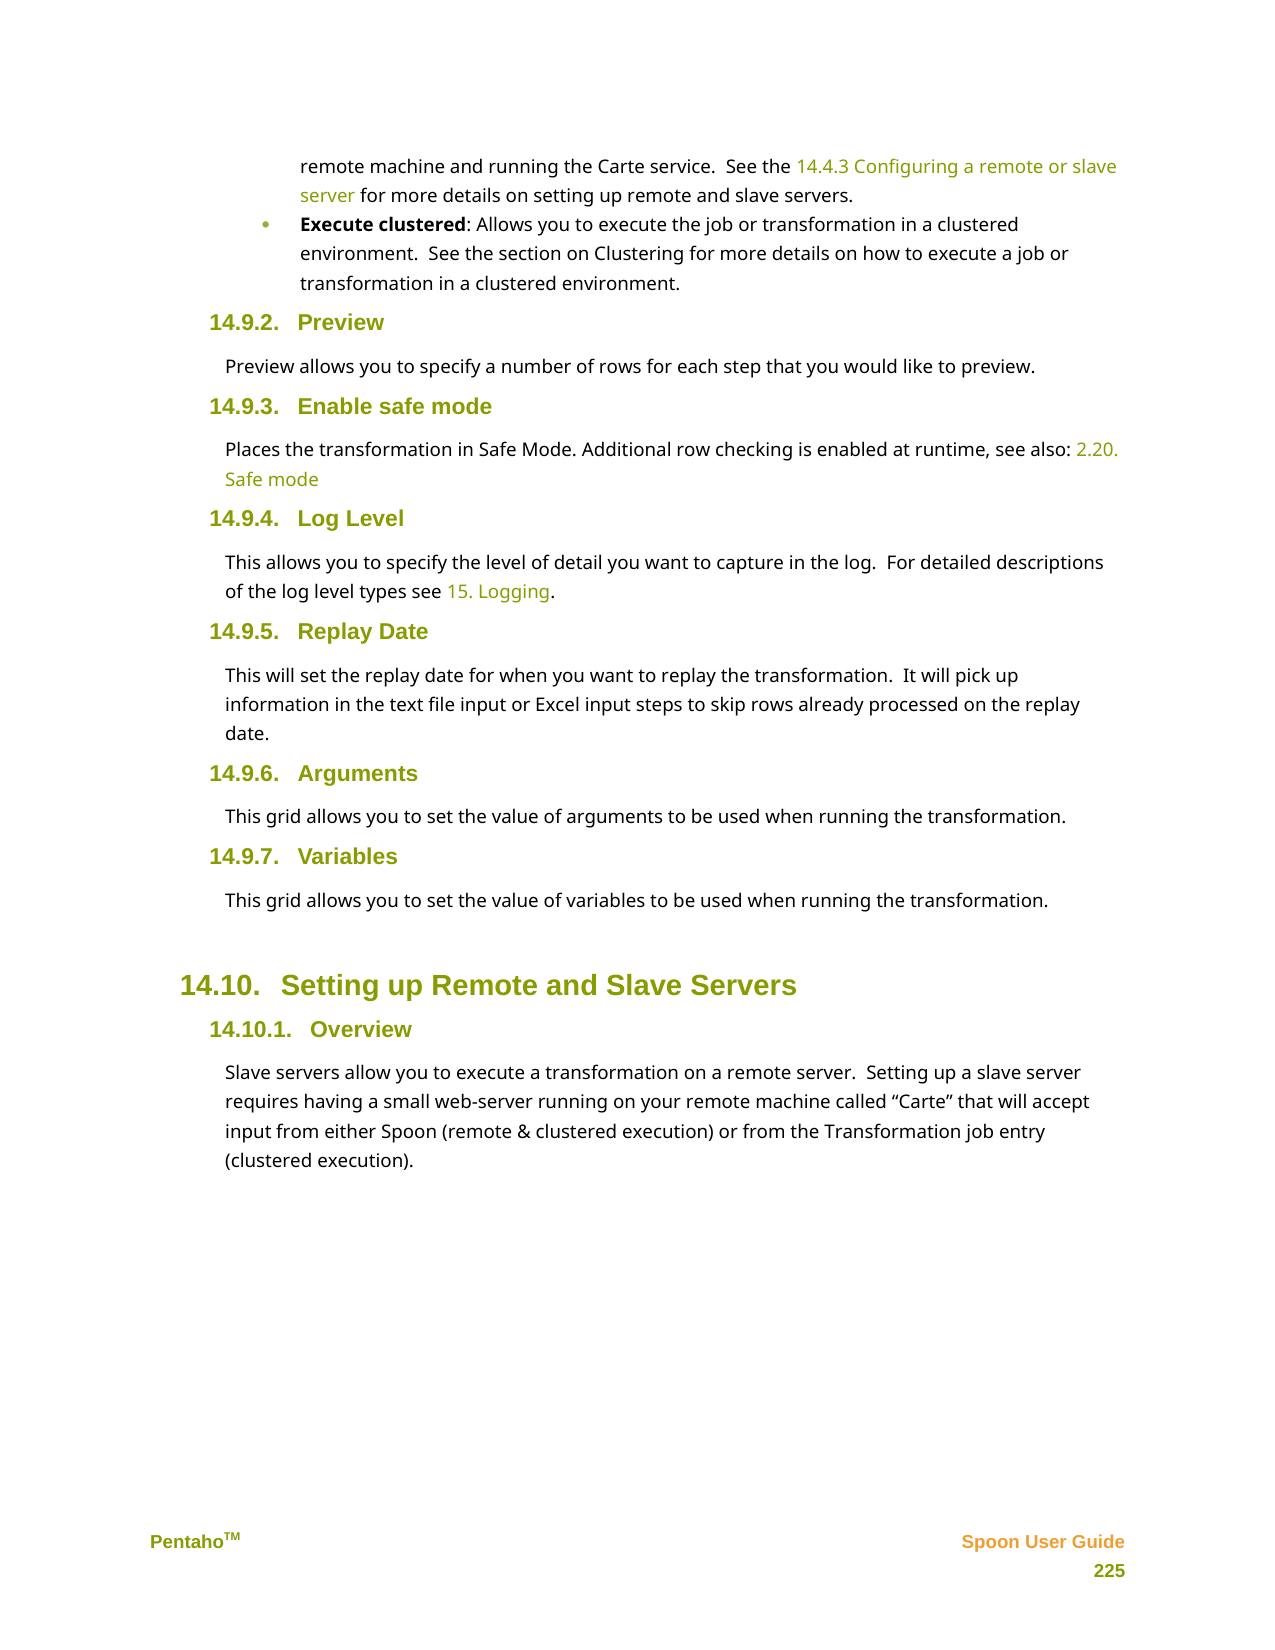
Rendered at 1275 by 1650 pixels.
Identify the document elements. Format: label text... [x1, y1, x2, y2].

list Execute clustered: Allows you to execute the job or transformation in a clustered environment. See the section on Clustering for more details on how to execute a job or transformation in a clustered environment. [262, 208, 1125, 296]
text Slave servers allow you to execute a transformation on a remote server. Setting up a slave server requires having a small web-server running on your remote machine called “Carte” that will accept input from either Spoon (remote & clustered execution) or from the Transformation job entry (clustered execution). [225, 1056, 1125, 1173]
text This will set the replay date for when you want to replay the transformation. It will pick up information in the text file input or Excel input steps to skip rows already processed on the replay date. [225, 659, 1125, 746]
subtitle Enable safe mode [209, 386, 1125, 421]
text This grid allows you to set the value of variables to be used when running the transformation. [225, 884, 1125, 913]
subtitle Overview [209, 1009, 1125, 1044]
text This grid allows you to set the value of arguments to be used when running the transformation. [225, 801, 1125, 830]
subtitle Setting up Remote and Slave Servers [179, 967, 1125, 1002]
subtitle Preview [209, 303, 1125, 338]
subtitle Variables [209, 837, 1125, 872]
text This allows you to specify the level of detail you want to capture in the log. For detailed descriptions of the log level types see 15. Logging. [225, 546, 1125, 604]
subtitle Arguments [209, 753, 1125, 788]
text Places the transformation in Safe Mode. Additional row checking is enabled at runtime, see also: 2.20. Safe mode [225, 433, 1125, 492]
subtitle Replay Date [209, 612, 1125, 646]
subtitle Log Level [209, 499, 1125, 534]
text Preview allows you to specify a number of rows for each step that you would like to preview. [225, 350, 1125, 379]
list remote machine and running the Carte service. See the 14.4.3 Configuring a remote or slave server for more details on setting up remote and slave servers. [262, 150, 1125, 208]
